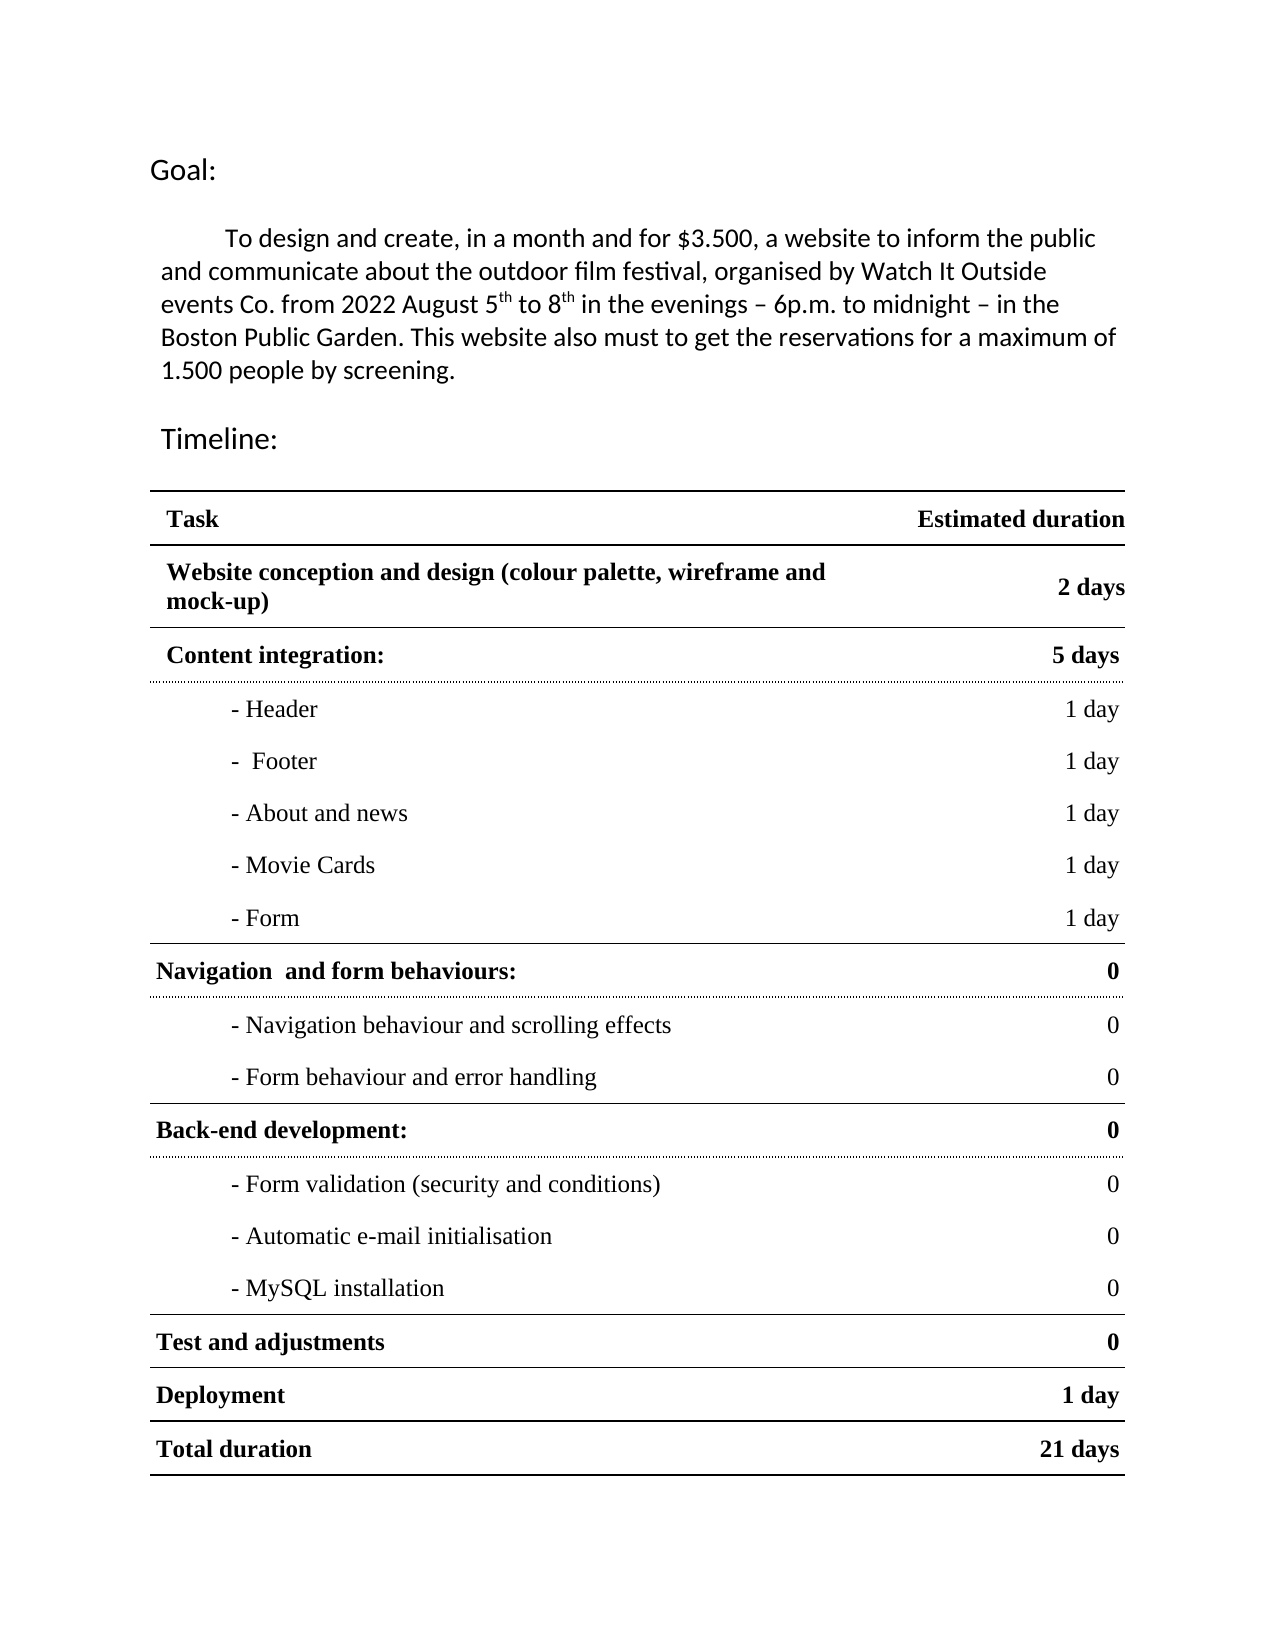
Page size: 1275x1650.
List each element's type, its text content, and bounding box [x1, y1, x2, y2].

table_cell 0 [889, 1210, 1125, 1262]
table_header Task [150, 492, 889, 544]
table_cell - About and news [150, 787, 889, 839]
table_cell 0 [889, 996, 1125, 1050]
table_cell - Form [150, 891, 889, 943]
table_cell - Form validation (security and conditions) [150, 1156, 889, 1210]
table_cell 5 days [889, 628, 1125, 681]
table_cell 2 days [889, 546, 1125, 626]
table_cell 1 day [889, 681, 1125, 735]
table_cell - MySQL installation [150, 1262, 889, 1314]
text To design and create, in a month and for $3.500, a website to inform the public and communicate about the outdoor film festival, organised by Watch It Outside events Co. from 2022 August 5th to 8th in the evenings – 6p.m. to midnight – in the Boston Public Garden. This website also must to get the reservations for a maximum of 1.500 people by screening. [161, 221, 1125, 386]
table_cell 0 [889, 1262, 1125, 1314]
table_cell Content integration: [150, 628, 889, 681]
table_cell 0 [889, 1050, 1125, 1102]
table_cell 1 day [889, 787, 1125, 839]
table_cell Total duration [150, 1422, 889, 1474]
table_cell - Automatic e-mail initialisation [150, 1210, 889, 1262]
table_cell Back-end development: [150, 1104, 889, 1156]
table_cell - Footer [150, 735, 889, 787]
table_cell 0 [889, 944, 1125, 996]
table_cell 21 days [889, 1422, 1125, 1474]
text Goal: [150, 150, 1125, 188]
table_cell 1 day [889, 839, 1125, 891]
text Timeline: [161, 419, 1125, 457]
table_cell 1 day [889, 735, 1125, 787]
table_cell 0 [889, 1156, 1125, 1210]
table_cell - Form behaviour and error handling [150, 1050, 889, 1102]
table_header Estimated duration [889, 492, 1125, 544]
table_cell Website conception and design (colour palette, wireframe and mock-up) [150, 546, 889, 626]
table_cell 1 day [889, 1368, 1125, 1420]
table_cell Test and adjustments [150, 1315, 889, 1367]
table_cell 1 day [889, 891, 1125, 943]
table_cell - Navigation behaviour and scrolling effects [150, 996, 889, 1050]
table_cell - Movie Cards [150, 839, 889, 891]
table_cell Deployment [150, 1368, 889, 1420]
table_cell - Header [150, 681, 889, 735]
table_cell 0 [889, 1104, 1125, 1156]
table_cell Navigation and form behaviours: [150, 944, 889, 996]
table_cell 0 [889, 1315, 1125, 1367]
